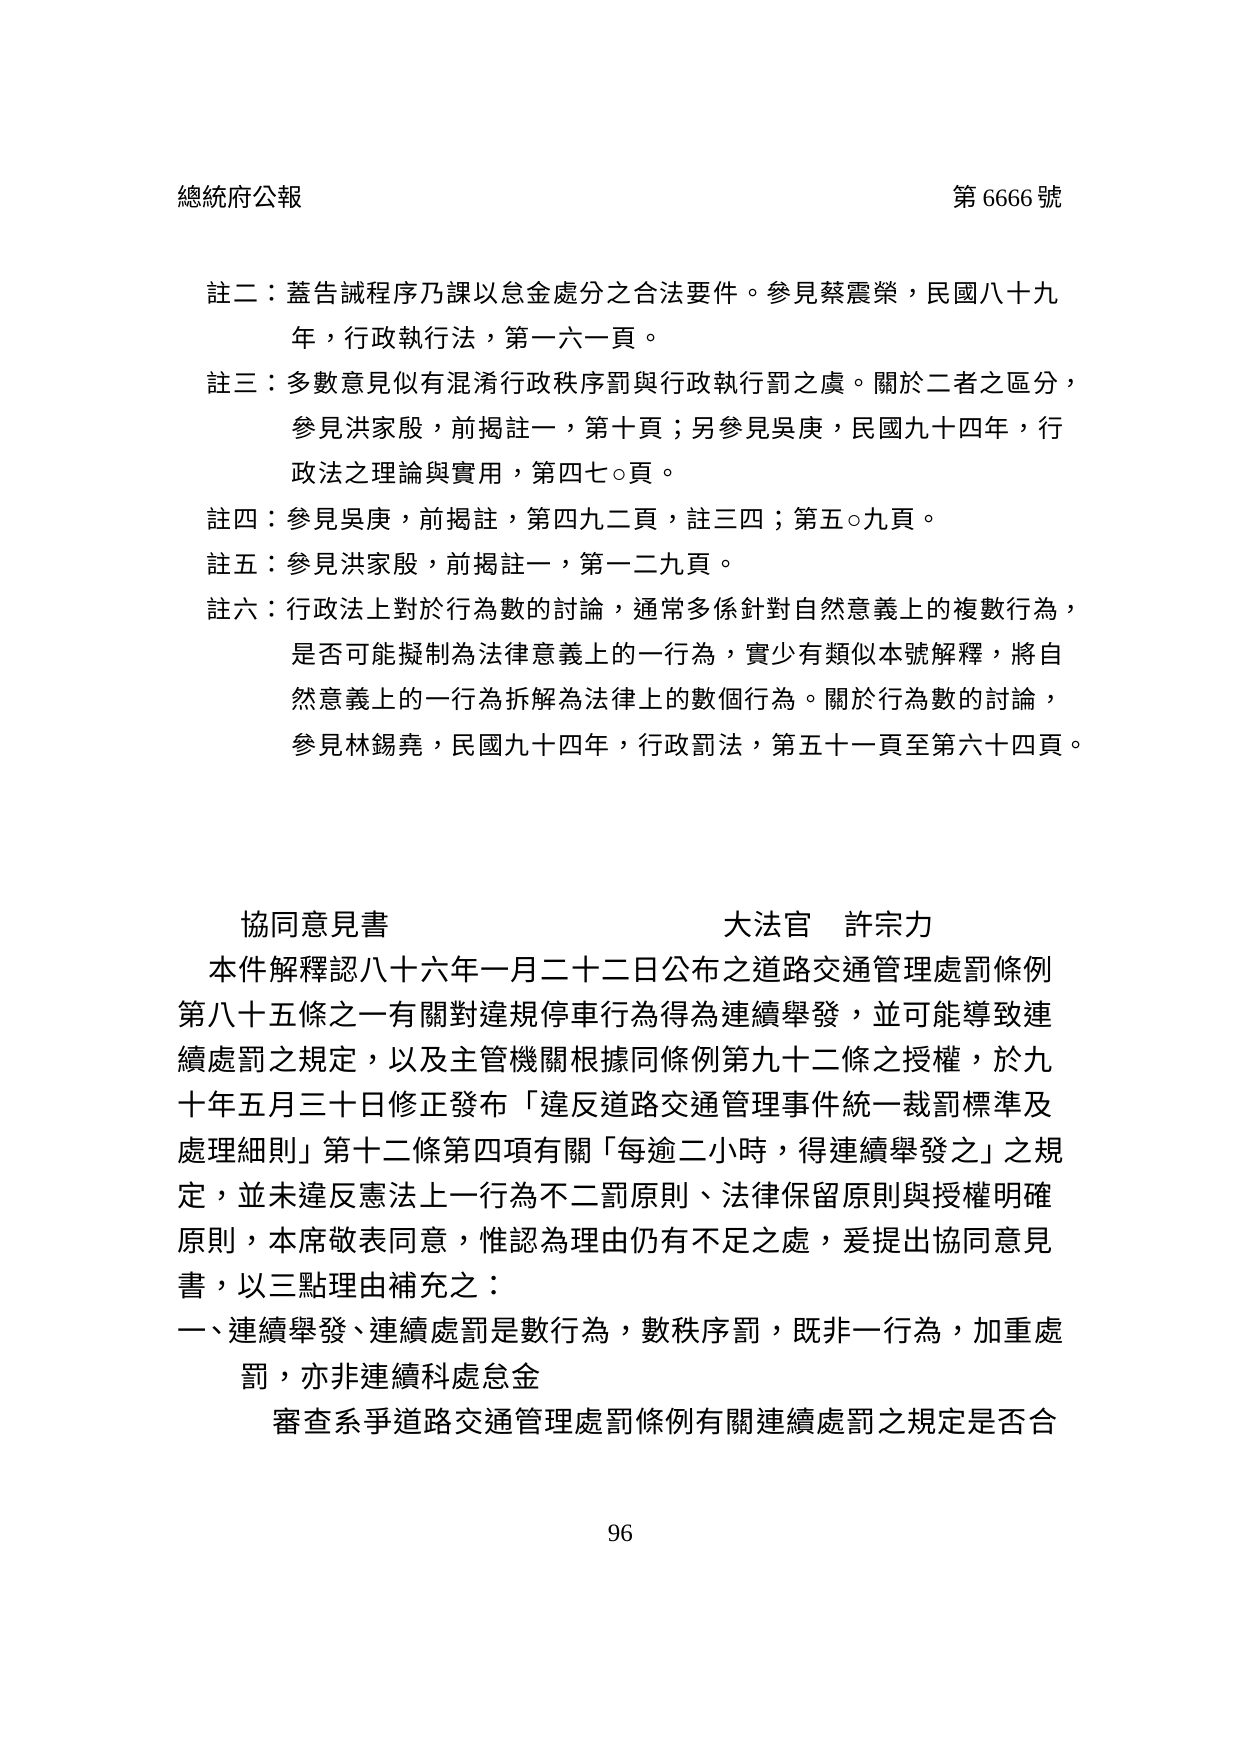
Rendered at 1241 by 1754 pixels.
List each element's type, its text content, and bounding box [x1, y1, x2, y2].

text 一、連續舉發、連續處罰是數行為，數秩序罰，既非一行為，加重處罰，亦非連續科處怠金 [177, 1306, 1063, 1396]
text 註六：行政法上對於行為數的討論，通常多係針對自然意義上的複數行為，是否可能擬制為法律意義上的一行為，實少有類似本號解釋，將自然意義上的一行為拆解為法律上的數個行為。關於行為數的討論，參見林錫堯，民國九十四年，行政罰法，第五十一頁至第六十四頁。 [206, 582, 1063, 763]
text 註三：多數意見似有混淆行政秩序罰與行政執行罰之虞。關於二者之區分，參見洪家殷，前揭註一，第十頁；另參見吳庚，民國九十四年，行政法之理論與實用，第四七○頁。 [206, 356, 1063, 492]
text 本件解釋認八十六年一月二十二日公布之道路交通管理處罰條例第八十五條之一有關對違規停車行為得為連續舉發，並可能導致連續處罰之規定，以及主管機關根據同條例第九十二條之授權，於九十年五月三十日修正發布「違反道路交通管理事件統一裁罰標準及處理細則」第十二條第四項有關「每逾二小時，得連續舉發之」之規定，並未違反憲法上一行為不二罰原則、法律保留原則與授權明確原則，本席敬表同意，惟認為理由仍有不足之處，爰提出協同意見書，以三點理由補充之： [177, 944, 1063, 1306]
text 註四：參見吳庚，前揭註，第四九二頁，註三四；第五○九頁。 [206, 492, 1063, 537]
text 註二：蓋告誡程序乃課以怠金處分之合法要件。參見蔡震榮，民國八十九年，行政執行法，第一六一頁。 [206, 266, 1063, 356]
text 審查系爭道路交通管理處罰條例有關連續處罰之規定是否合 [241, 1396, 1063, 1441]
text 註五：參見洪家殷，前揭註一，第一二九頁。 [206, 537, 1063, 582]
text 協同意見書 大法官 許宗力 [177, 899, 1063, 944]
